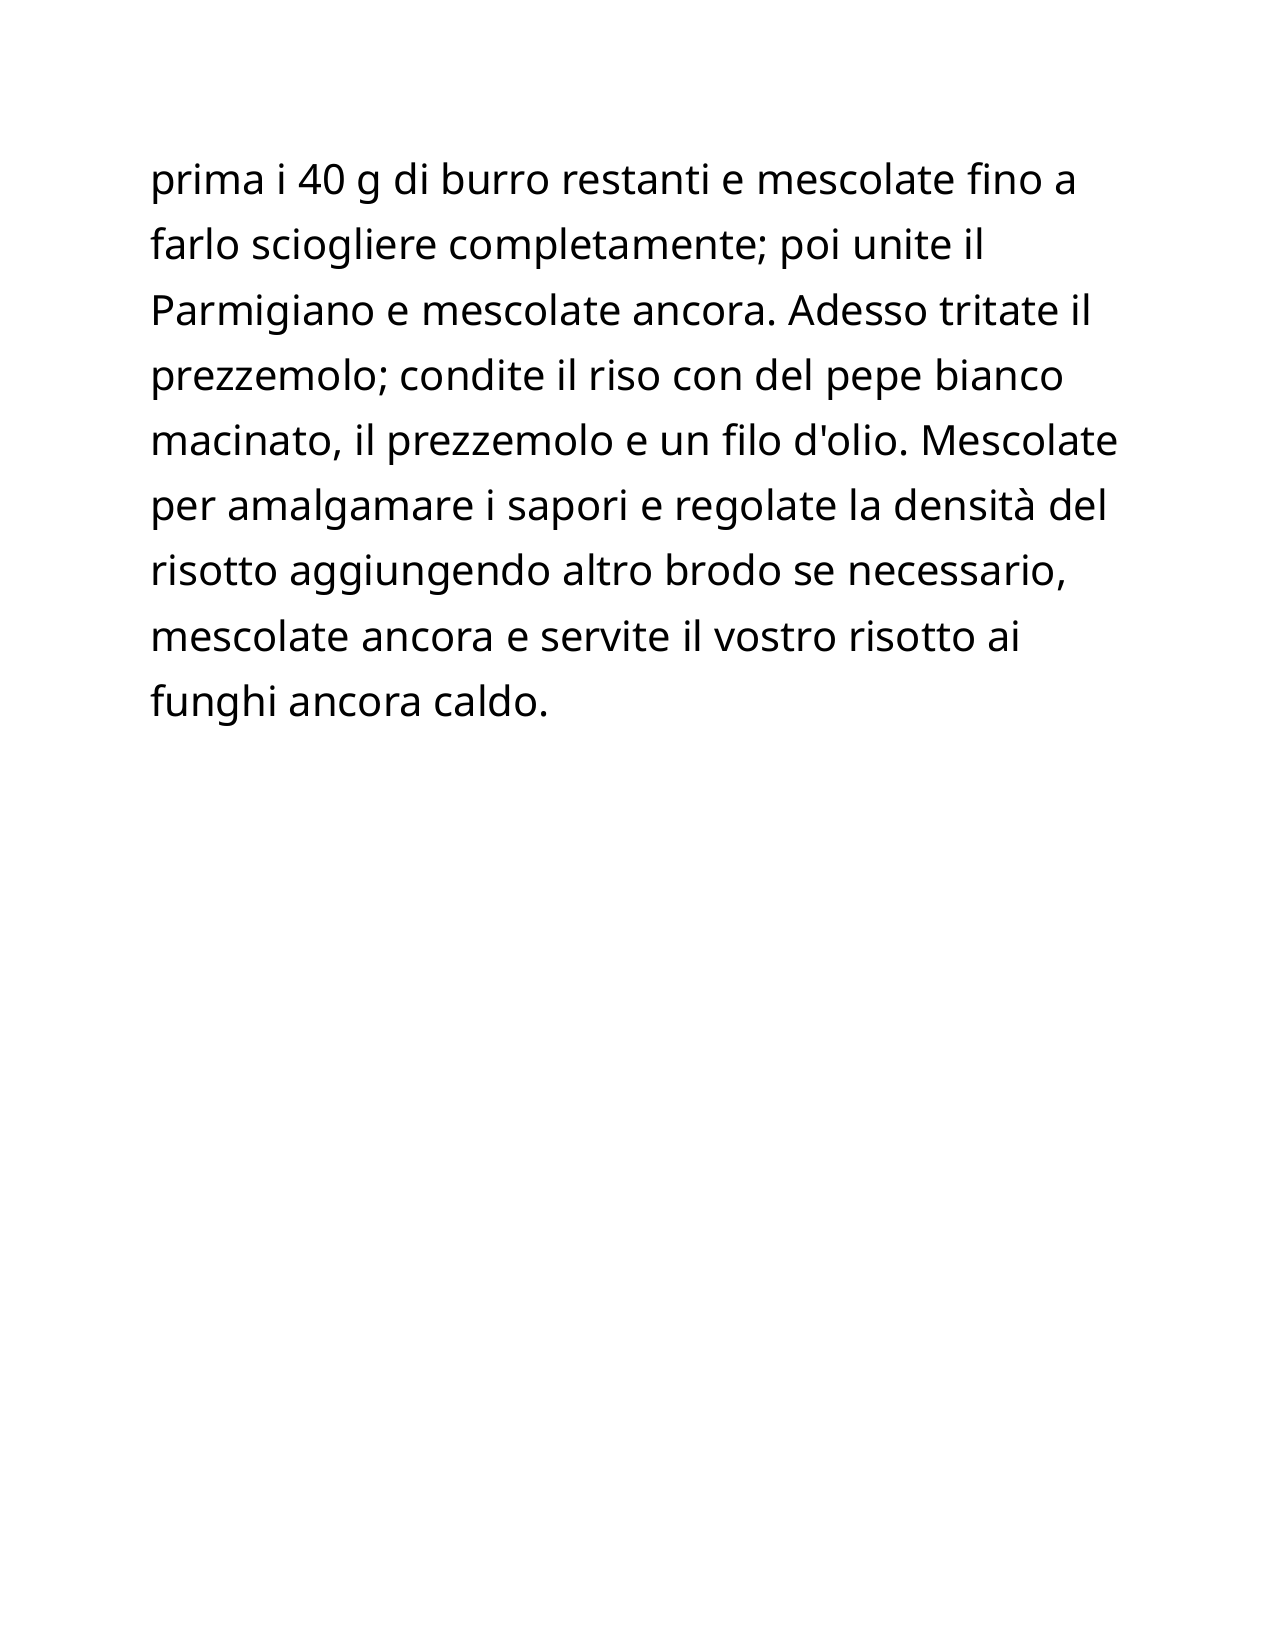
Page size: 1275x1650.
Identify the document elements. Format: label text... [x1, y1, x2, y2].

text prima i 40 g di burro restanti e mescolate fino a farlo sciogliere completamente; poi unite il Parmigiano e mescolate ancora. Adesso tritate il prezzemolo; condite il riso con del pepe bianco macinato, il prezzemolo e un filo d'olio. Mescolate per amalgamare i sapori e regolate la densità del risotto aggiungendo altro brodo se necessario, mescolate ancora e servite il vostro risotto ai funghi ancora caldo. [150, 150, 1125, 728]
